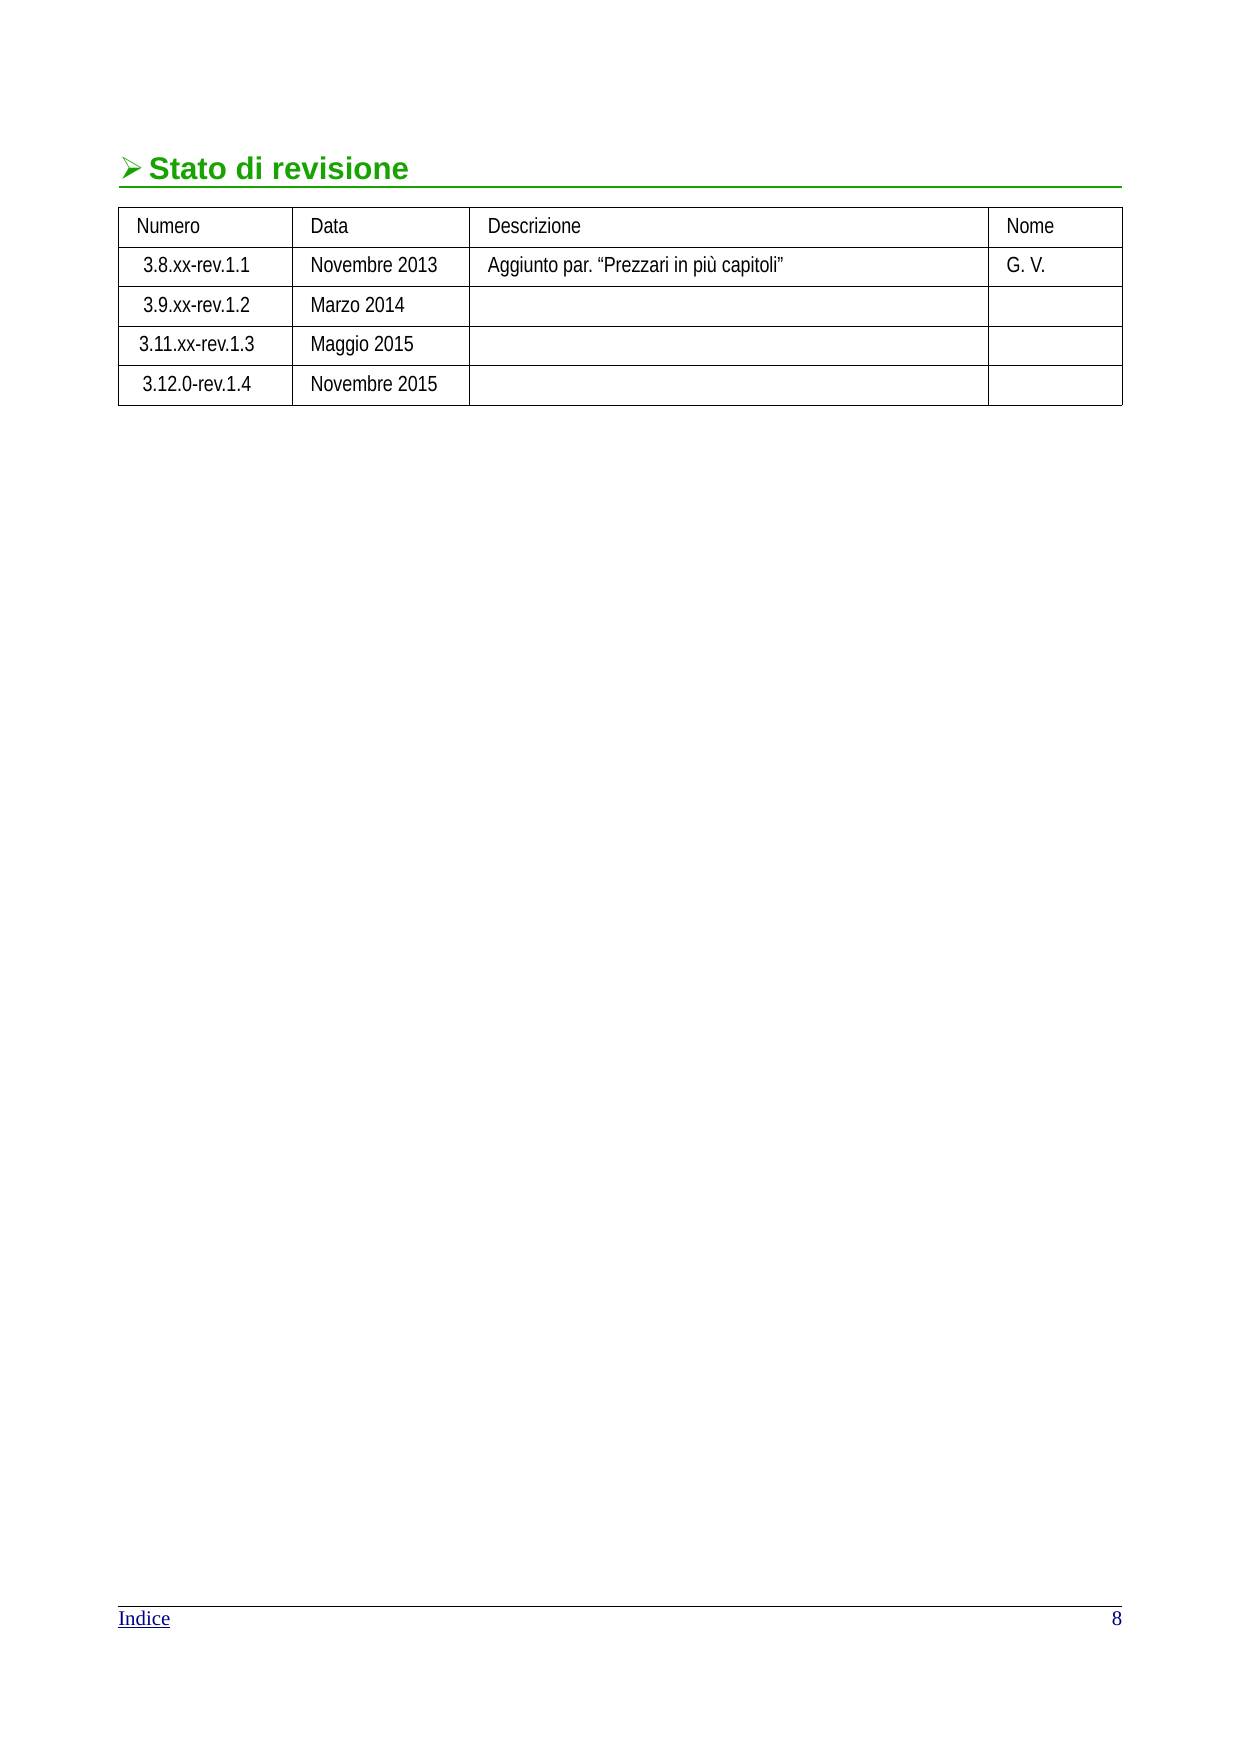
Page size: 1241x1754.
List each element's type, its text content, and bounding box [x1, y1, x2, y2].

table_header Data [293, 208, 469, 247]
table_cell Aggiunto par. “Prezzari in più capitoli” [470, 248, 988, 286]
table_cell 3.8.xx-rev.1.1 [119, 248, 292, 286]
table_header Numero [119, 208, 292, 247]
table_cell [470, 327, 988, 365]
table_header Descrizione [470, 208, 988, 247]
table_cell 3.9.xx-rev.1.2 [119, 287, 292, 326]
table_cell Marzo 2014 [293, 287, 469, 326]
table_cell 3.11.xx-rev.1.3 [119, 327, 292, 365]
table_header Nome [989, 208, 1122, 247]
table_cell Novembre 2015 [293, 366, 469, 404]
table_cell Novembre 2013 [293, 248, 469, 286]
table_cell Maggio 2015 [293, 327, 469, 365]
table_cell [989, 287, 1122, 326]
table_cell [989, 366, 1122, 404]
table_cell 3.12.0-rev.1.4 [119, 366, 292, 404]
table_cell [989, 327, 1122, 365]
subtitle Stato di revisione [119, 150, 1122, 186]
table_cell G. V. [989, 248, 1122, 286]
table_cell [470, 287, 988, 326]
table_cell [470, 366, 988, 404]
